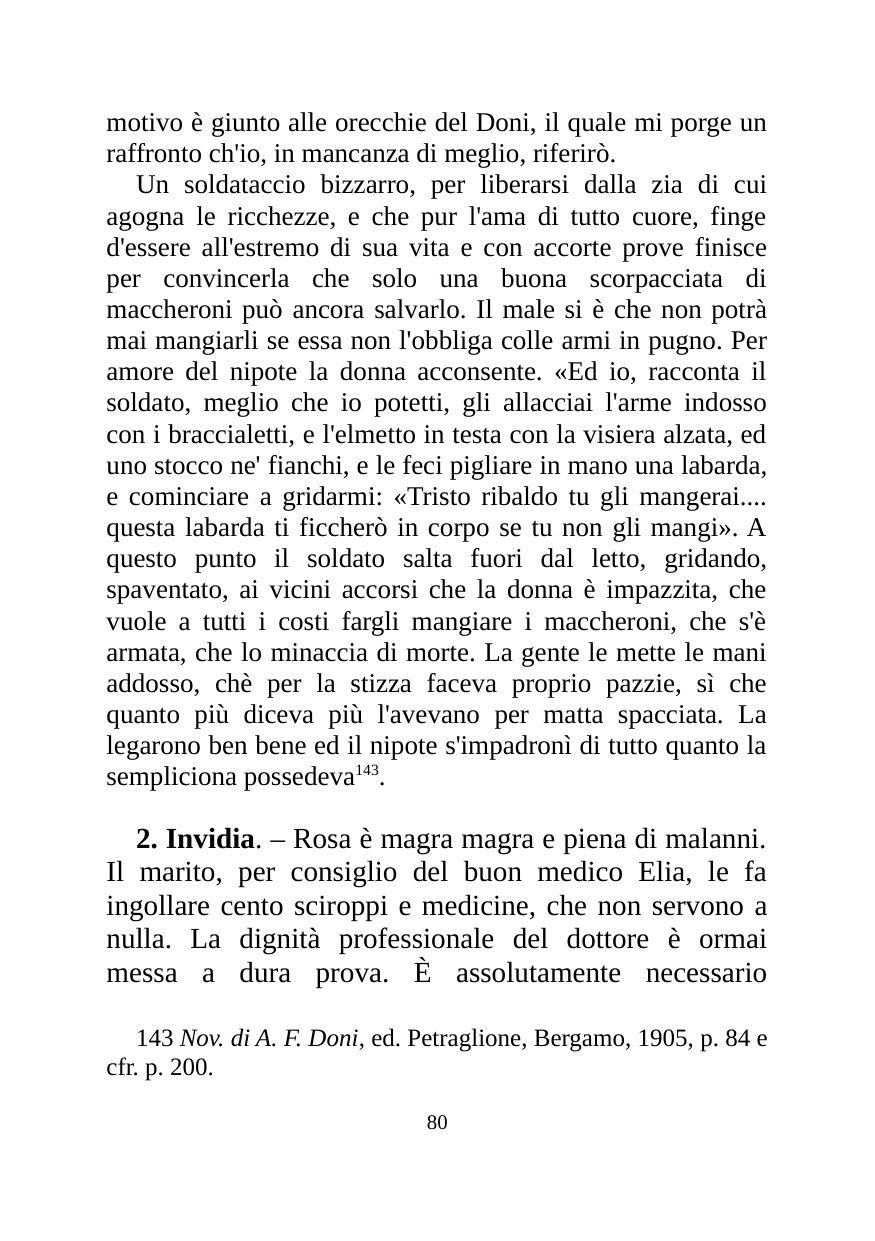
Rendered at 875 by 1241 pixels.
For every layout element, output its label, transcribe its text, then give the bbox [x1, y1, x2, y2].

text Nov. di A. F. Doni, ed. Petraglione, Bergamo, 1905, p. 84 e cfr. p. 200. [106, 1023, 768, 1080]
text motivo è giunto alle orecchie del Doni, il quale mi porge un raffronto ch'io, in mancanza di meglio, riferirò. [106, 106, 768, 168]
text Un soldataccio bizzarro, per liberarsi dalla zia di cui agogna le ricchezze, e che pur l'ama di tutto cuore, finge d'essere all'estremo di sua vita e con accorte prove finisce per convincerla che solo una buona scorpacciata di maccheroni può ancora salvarlo. Il male si è che non potrà mai mangiarli se essa non l'obbliga colle armi in pugno. Per amore del nipote la donna acconsente. «Ed io, racconta il soldato, meglio che io potetti, gli allacciai l'arme indosso con i braccialetti, e l'elmetto in testa con la visiera alzata, ed uno stocco ne' fianchi, e le feci pigliare in mano una labarda, e cominciare a gridarmi: «Tristo ribaldo tu gli mangerai.... questa labarda ti ficcherò in corpo se tu non gli mangi». A questo punto il soldato salta fuori dal letto, gridando, spaventato, ai vicini accorsi che la donna è impazzita, che vuole a tutti i costi fargli mangiare i maccheroni, che s'è armata, che lo minaccia di morte. La gente le mette le mani addosso, chè per la stizza faceva proprio pazzie, sì che quanto più diceva più l'avevano per matta spacciata. La legarono ben bene ed il nipote s'impadronì di tutto quanto la sempliciona possedeva. [106, 168, 768, 791]
text 2. Invidia. – Rosa è magra magra e piena di malanni. Il marito, per consiglio del buon medico Elia, le fa ingollare cento sciroppi e medicine, che non servono a nulla. La dignità professionale del dottore è ormai messa a dura prova. È assolutamente necessario [106, 821, 768, 989]
